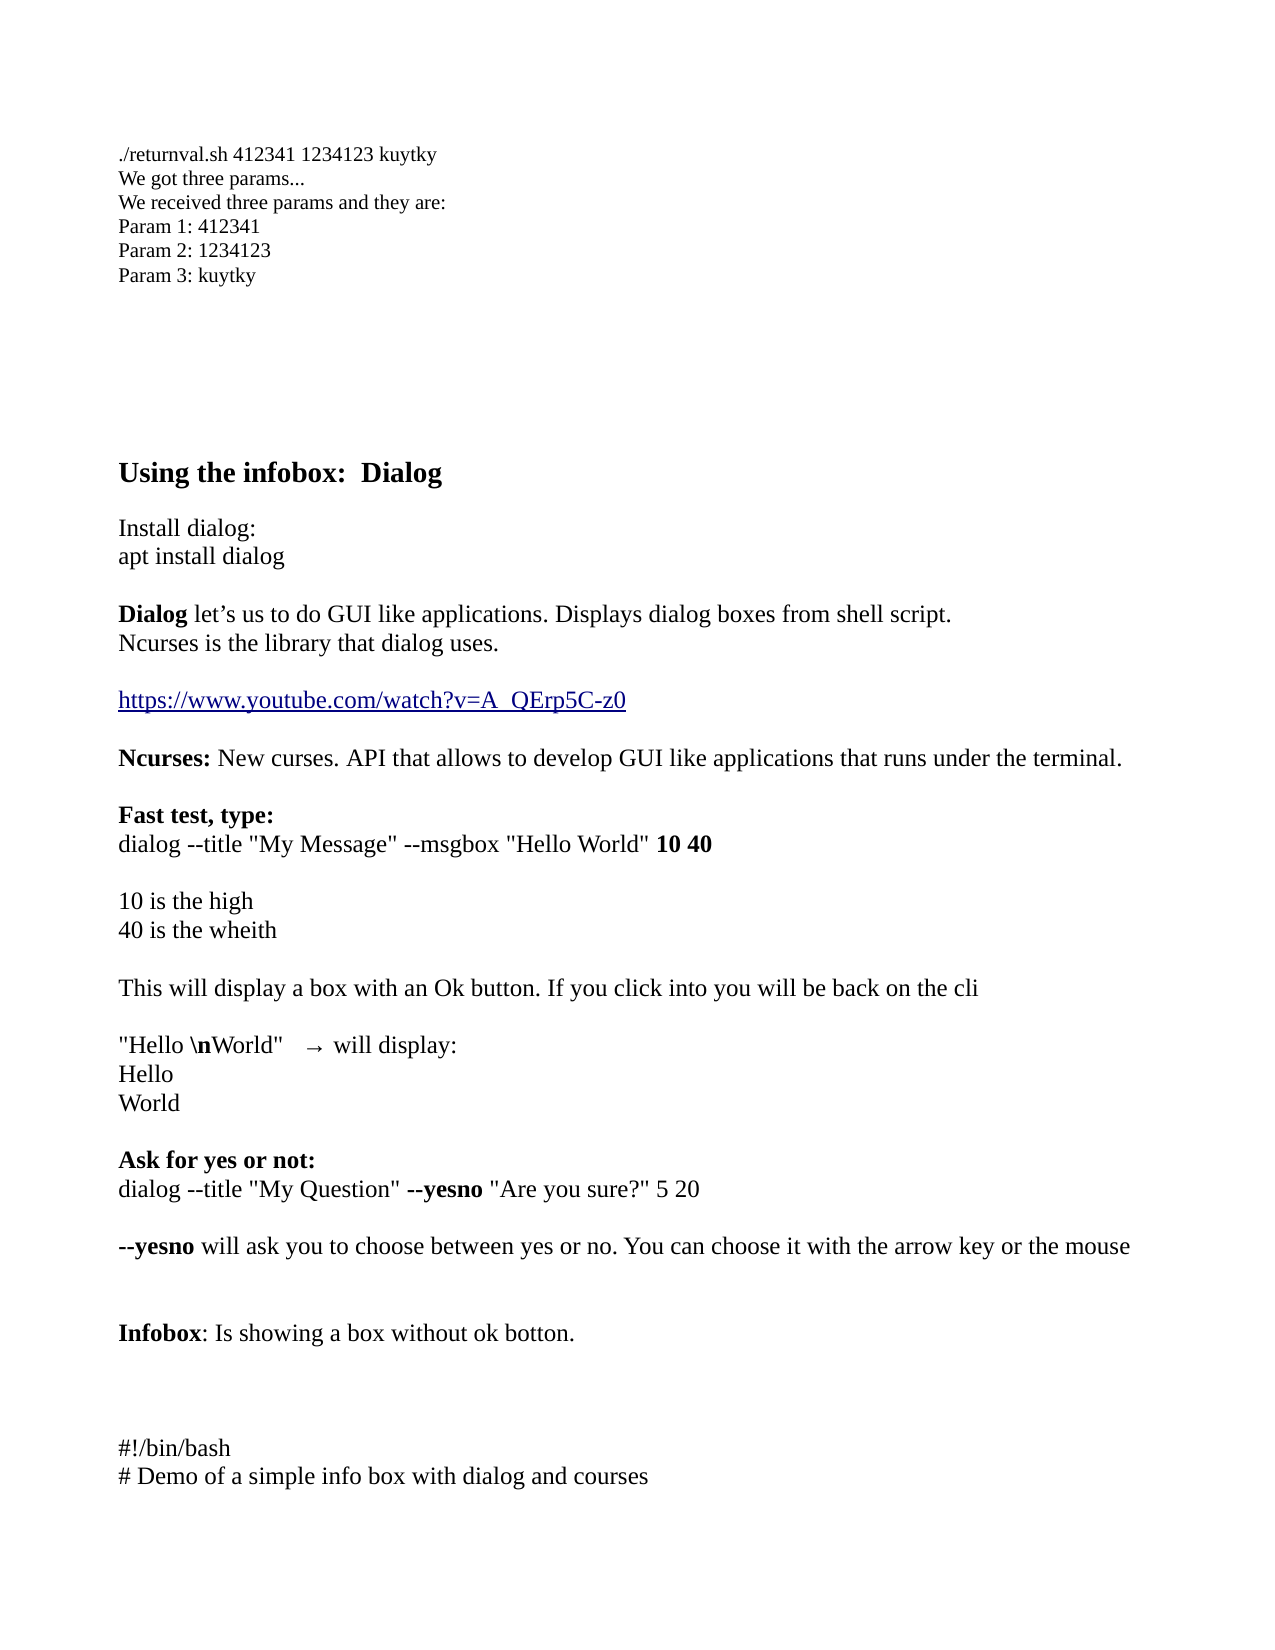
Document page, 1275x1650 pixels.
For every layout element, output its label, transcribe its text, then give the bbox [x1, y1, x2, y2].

text We received three params and they are: [118, 190, 1157, 214]
text Dialog let’s us to do GUI like applications. Displays dialog boxes from shell script. [118, 599, 1157, 628]
text dialog --title "My Message" --msgbox "Hello World" 10 40 [118, 829, 1157, 858]
text Hello [118, 1059, 1157, 1088]
text World [118, 1088, 1157, 1116]
text apt install dialog [118, 541, 1157, 570]
text # Demo of a simple info box with dialog and courses [118, 1461, 1157, 1490]
text --yesno will ask you to choose between yes or no. You can choose it with the arrow key or the mouse [118, 1231, 1157, 1260]
text This will display a box with an Ok button. If you click into you will be back on the cli [118, 973, 1157, 1001]
text 40 is the wheith [118, 915, 1157, 944]
text ./returnval.sh 412341 1234123 kuytky [118, 142, 1157, 166]
text Install dialog: [118, 513, 1157, 541]
text Ncurses: New curses. API that allows to develop GUI like applications that runs under the terminal. [118, 743, 1157, 771]
text Using the infobox: Dialog [118, 455, 1157, 488]
text Param 2: 1234123 [118, 238, 1157, 262]
text dialog --title "My Question" --yesno "Are you sure?" 5 20 [118, 1174, 1157, 1203]
text Ncurses is the library that dialog uses. [118, 628, 1157, 656]
text https://www.youtube.com/watch?v=A_QErp5C-z0 [118, 685, 1157, 714]
text Param 1: 412341 [118, 214, 1157, 238]
text #!/bin/bash [118, 1433, 1157, 1461]
text 10 is the high [118, 886, 1157, 915]
text We got three params... [118, 166, 1157, 190]
text "Hello \nWorld" → will display: [118, 1030, 1157, 1059]
text Infobox: Is showing a box without ok botton. [118, 1318, 1157, 1346]
text Param 3: kuytky [118, 262, 1157, 287]
text Ask for yes or not: [118, 1145, 1157, 1174]
text Fast test, type: [118, 800, 1157, 829]
